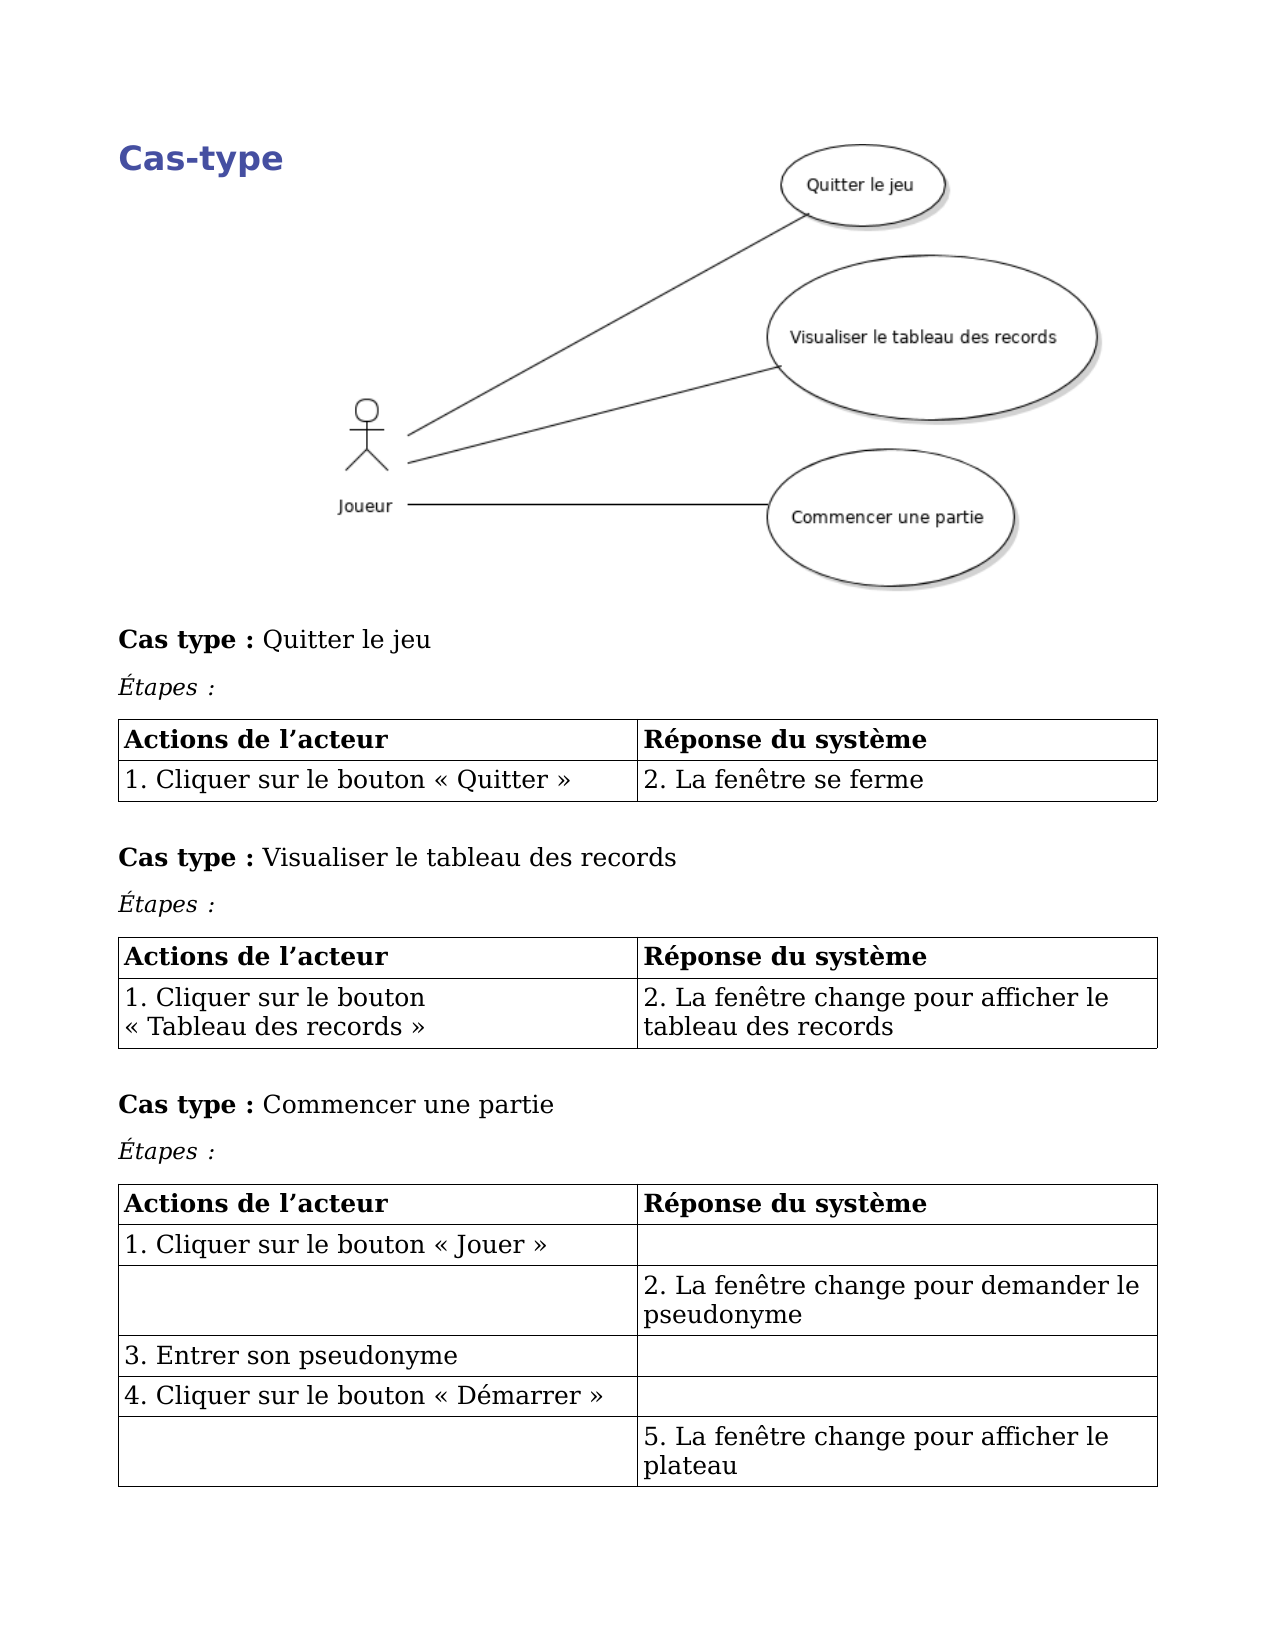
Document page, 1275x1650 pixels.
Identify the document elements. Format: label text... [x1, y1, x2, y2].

text Cas type : Commencer une partie [118, 1090, 1157, 1119]
table_cell 2. La fenêtre change pour demander le pseudonyme [638, 1266, 1157, 1335]
table_cell [119, 1417, 637, 1486]
table_header Réponse du système [638, 1185, 1157, 1224]
table_cell 3. Entrer son pseudonyme [119, 1336, 637, 1376]
text Étapes : [118, 1138, 1157, 1165]
subtitle Cas-type [118, 139, 1157, 178]
table_cell [638, 1225, 1157, 1265]
table_cell 2. La fenêtre change pour afficher le tableau des records [638, 979, 1157, 1047]
text Cas type : Quitter le jeu [118, 625, 1157, 655]
table_cell 4. Cliquer sur le bouton « Démarrer » [119, 1377, 637, 1416]
table_header Actions de l’acteur [119, 938, 637, 977]
table_header Réponse du système [638, 938, 1157, 977]
table_cell 2. La fenêtre se ferme [638, 761, 1157, 801]
table_header Actions de l’acteur [119, 720, 637, 760]
table_cell [638, 1336, 1157, 1376]
table_cell [119, 1266, 637, 1335]
table_cell 1. Cliquer sur le bouton « Jouer » [119, 1225, 637, 1265]
table_cell 1. Cliquer sur le bouton « Tableau des records » [119, 979, 637, 1047]
table_cell [638, 1377, 1157, 1416]
text Cas type : Visualiser le tableau des records [118, 843, 1157, 872]
table_header Actions de l’acteur [119, 1185, 637, 1224]
picture [325, 144, 1105, 594]
table_cell 1. Cliquer sur le bouton « Quitter » [119, 761, 637, 801]
table_header Réponse du système [638, 720, 1157, 760]
table_cell 5. La fenêtre change pour afficher le plateau [638, 1417, 1157, 1486]
text Étapes : [118, 674, 1157, 700]
text Étapes : [118, 891, 1157, 918]
